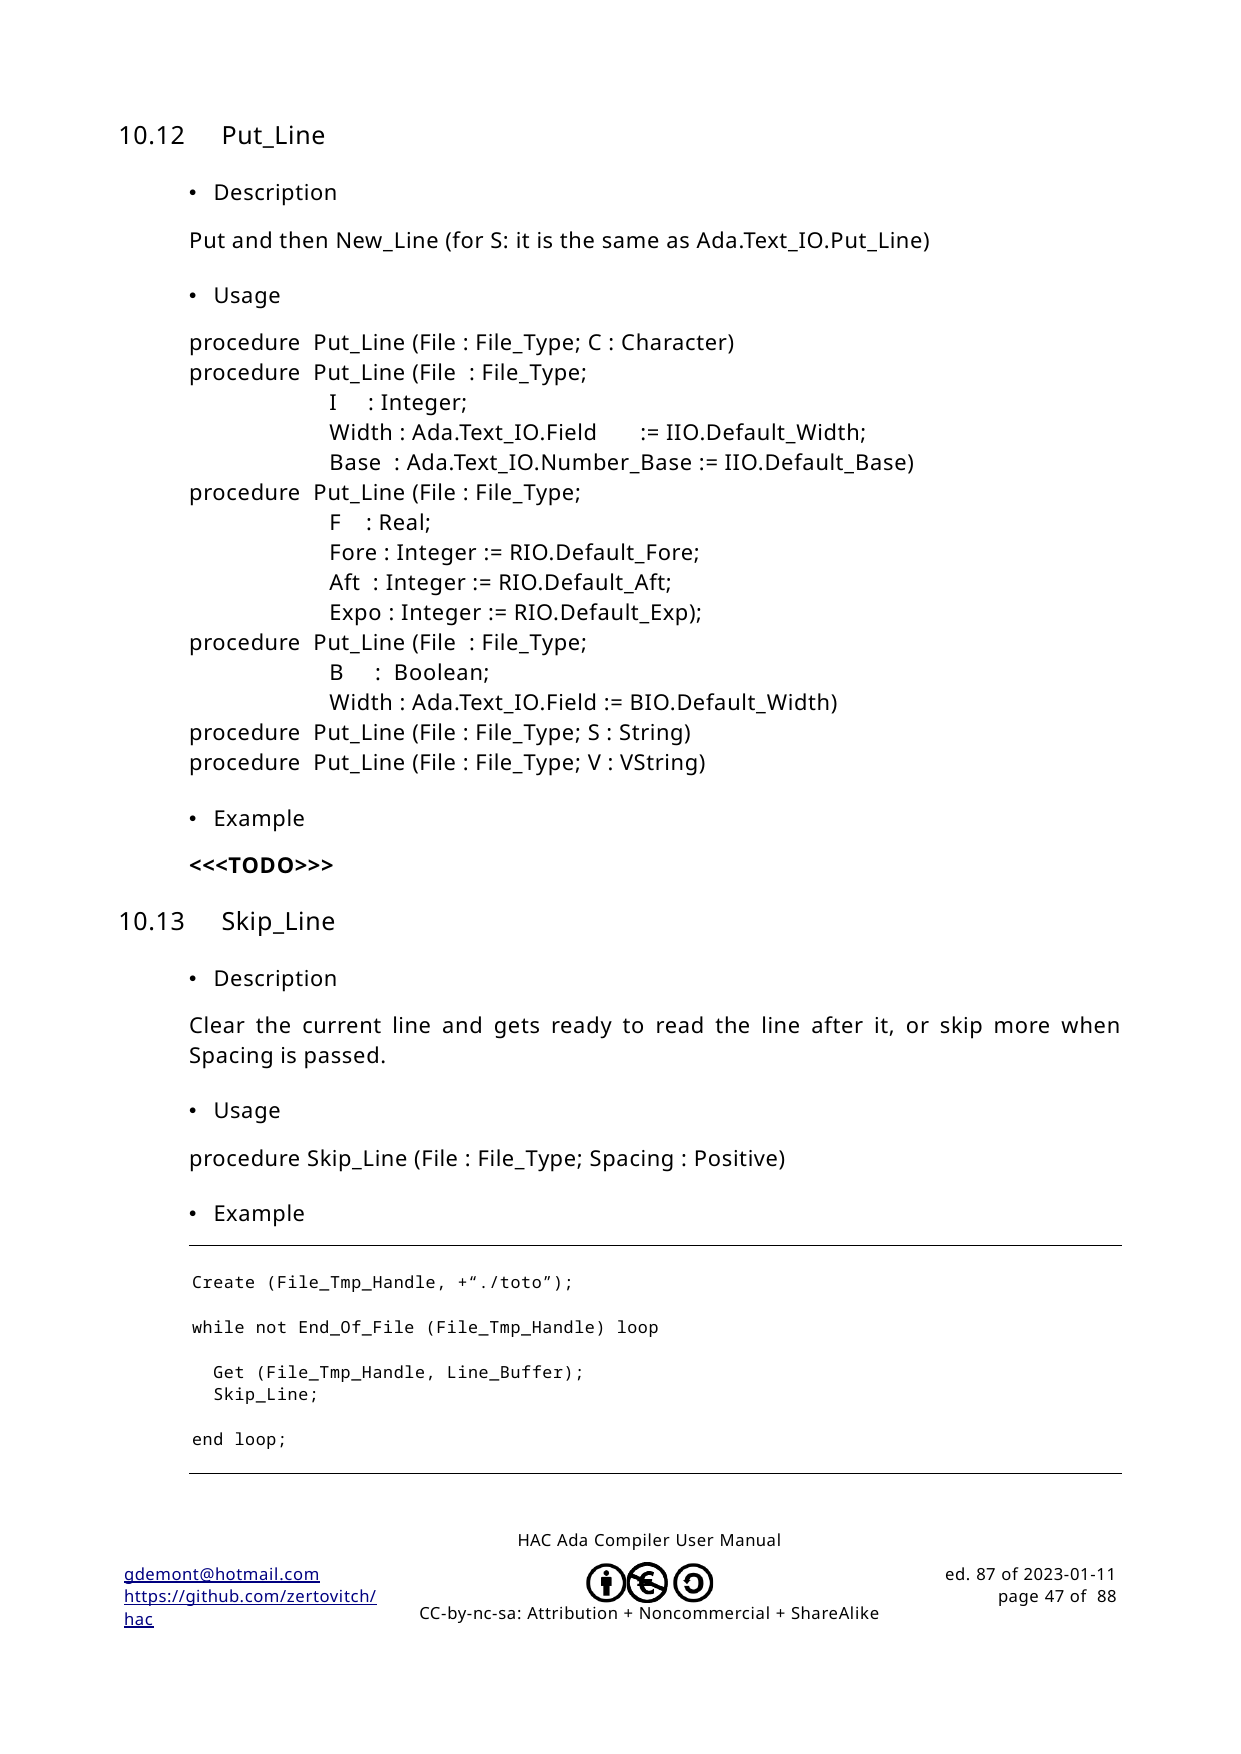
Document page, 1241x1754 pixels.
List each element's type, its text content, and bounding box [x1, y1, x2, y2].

text procedure Put_Line (File : File_Type; V : VString) [189, 747, 1122, 777]
text procedure Put_Line (File : File_Type; [189, 627, 1122, 657]
picture [672, 1562, 714, 1603]
subtitle Example [189, 1196, 1122, 1228]
text Width : Ada.Text_IO.Field := IIO.Default_Width; [189, 417, 1122, 447]
text procedure Put_Line (File : File_Type; C : Character) [189, 327, 1122, 357]
picture [585, 1562, 668, 1603]
text procedure Put_Line (File : File_Type; [189, 477, 1122, 507]
list Get (File_Tmp_Handle, Line_Buffer); [189, 1358, 1122, 1380]
text F : Real; [189, 507, 1122, 537]
text Expo : Integer := RIO.Default_Exp); [189, 597, 1122, 627]
subtitle Usage [189, 1094, 1122, 1125]
text I : Integer; [189, 387, 1122, 417]
text procedure Put_Line (File : File_Type; S : String) [189, 717, 1122, 747]
text B : Boolean; [189, 657, 1122, 687]
text Width : Ada.Text_IO.Field := BIO.Default_Width) [189, 687, 1122, 717]
text Fore : Integer := RIO.Default_Fore; [189, 537, 1122, 567]
subtitle Description [189, 176, 1122, 207]
text <<<TODO>>> [189, 850, 1122, 880]
subtitle Put_Line [118, 118, 1122, 152]
subtitle Description [189, 961, 1122, 992]
list while not End_Of_File (File_Tmp_Handle) loop [189, 1313, 1122, 1338]
text procedure Put_Line (File : File_Type; [189, 357, 1122, 387]
list Create (File_Tmp_Handle, +“./toto”); [189, 1246, 1122, 1293]
text procedure Skip_Line (File : File_Type; Spacing : Positive) [189, 1143, 1122, 1173]
text Aft : Integer := RIO.Default_Aft; [189, 567, 1122, 597]
text Base : Ada.Text_IO.Number_Base := IIO.Default_Base) [189, 447, 1122, 477]
subtitle Skip_Line [118, 903, 1122, 937]
text Put and then New_Line (for S: it is the same as Ada.Text_IO.Put_Line) [189, 225, 1122, 255]
text Clear the current line and gets ready to read the line after it, or skip more when Spacing is passed. [189, 1010, 1122, 1070]
list Skip_Line; end loop; [189, 1380, 1122, 1451]
subtitle Example [189, 801, 1122, 832]
subtitle Usage [189, 278, 1122, 309]
